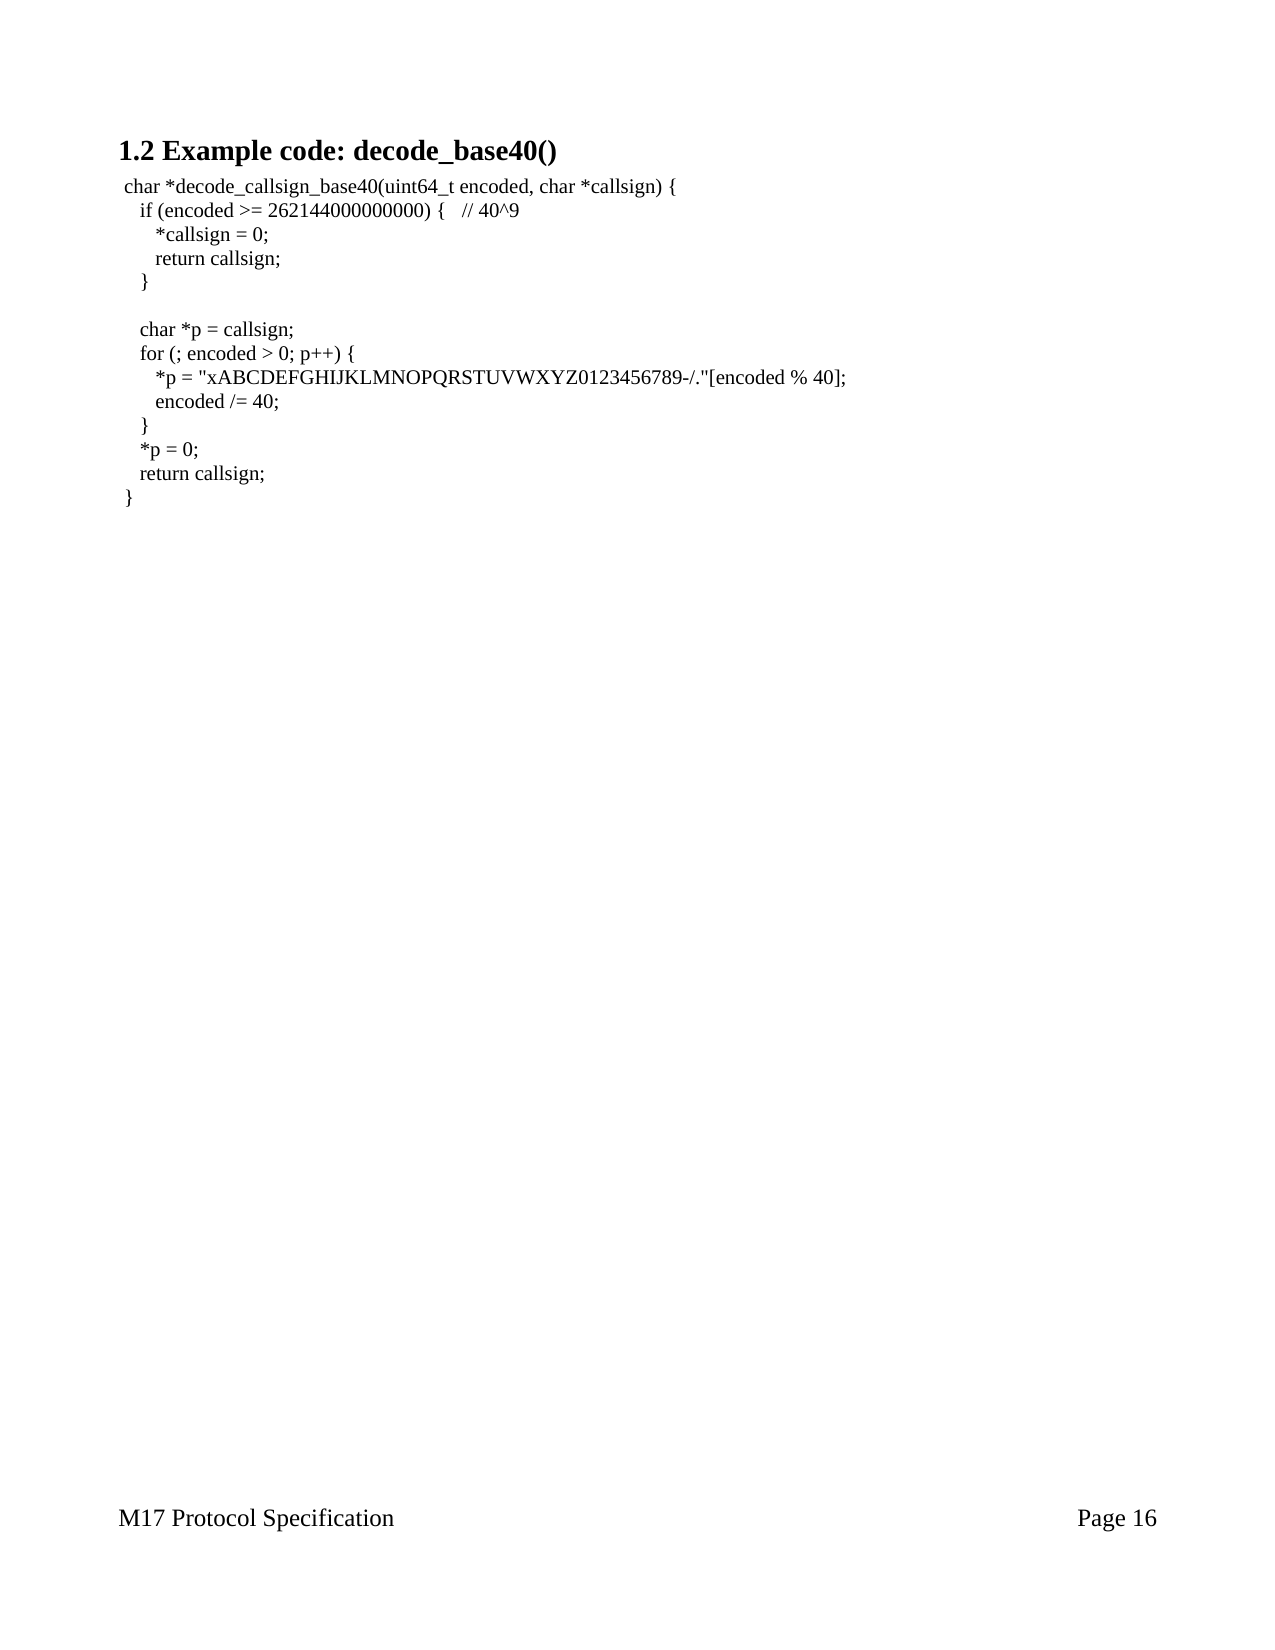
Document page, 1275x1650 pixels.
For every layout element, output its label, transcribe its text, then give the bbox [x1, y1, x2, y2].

subtitle 1.2 Example code: decode_base40() [118, 133, 1157, 166]
